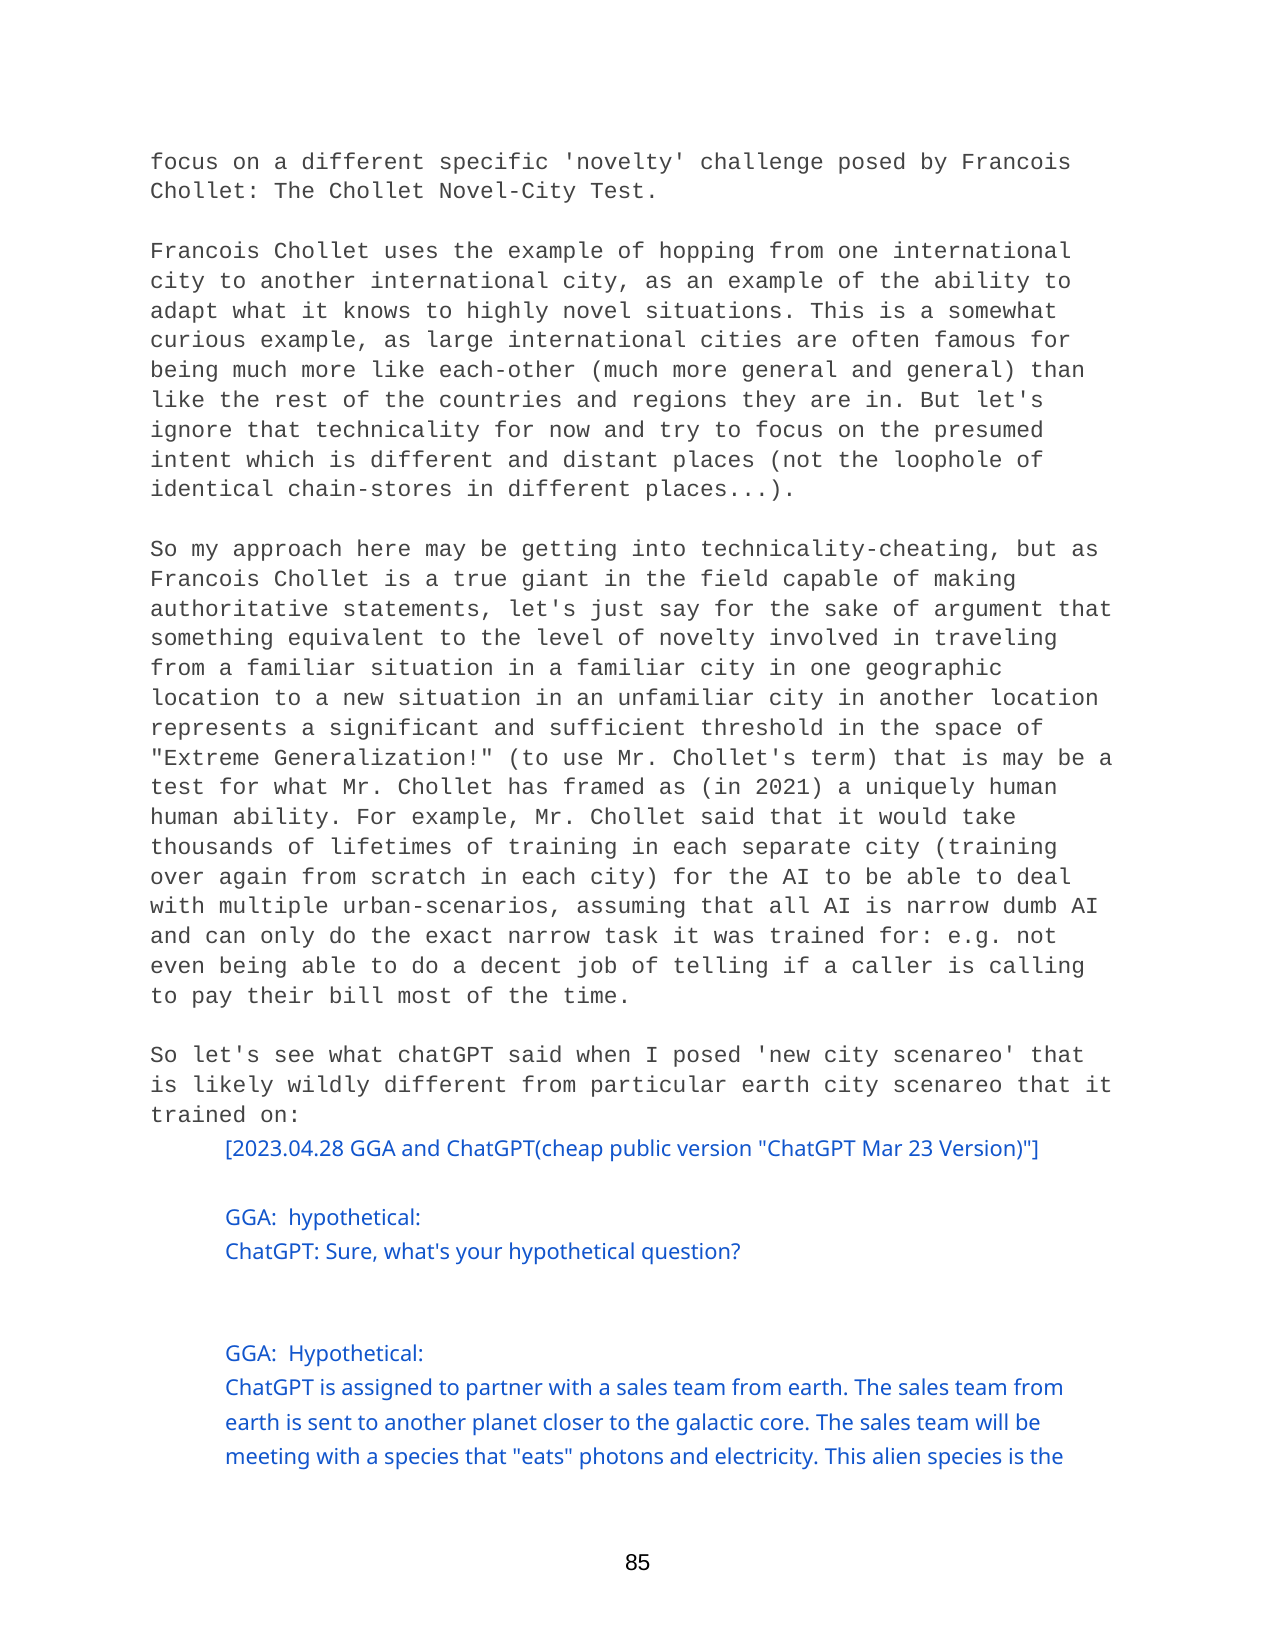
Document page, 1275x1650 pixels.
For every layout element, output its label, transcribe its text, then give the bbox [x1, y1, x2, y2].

text GGA: Hypothetical: [225, 1338, 1125, 1368]
text focus on a different specific 'novelty' challenge posed by Francois Chollet: The Chollet Novel-City Test. [150, 150, 1125, 206]
text ChatGPT: Sure, what's your hypothetical question? [225, 1236, 1125, 1265]
text GGA: hypothetical: [225, 1201, 1125, 1231]
text [2023.04.28 GGA and ChatGPT(cheap public version "ChatGPT Mar 23 Version)"] [225, 1133, 1125, 1163]
text So my approach here may be getting into technicality-cheating, but as Francois Chollet is a true giant in the field capable of making authoritative statements, let's just say for the sake of argument that something equivalent to the level of novelty involved in traveling from a familiar situation in a familiar city in one geographic location to a new situation in an unfamiliar city in another location represents a significant and sufficient threshold in the space of "Extreme Generalization!" (to use Mr. Chollet's term) that is may be a test for what Mr. Chollet has framed as (in 2021) a uniquely human human ability. For example, Mr. Chollet said that it would take thousands of lifetimes of training in each separate city (training over again from scratch in each city) for the AI to be able to deal with multiple urban-scenarios, assuming that all AI is narrow dumb AI and can only do the exact narrow task it was trained for: e.g. not even being able to do a decent job of telling if a caller is calling to pay their bill most of the time. [150, 537, 1125, 1010]
text So let's see what chatGPT said when I posed 'new city scenareo' that is likely wildly different from particular earth city scenareo that it trained on: [150, 1044, 1125, 1129]
text ChatGPT is assigned to partner with a sales team from earth. The sales team from earth is sent to another planet closer to the galactic core. The sales team will be meeting with a species that "eats" photons and electricity. This alien species is the [225, 1372, 1125, 1470]
text Francois Chollet uses the example of hopping from one international city to another international city, as an example of the ability to adapt what it knows to highly novel situations. This is a somewhat curious example, as large international cities are often famous for being much more like each-other (much more general and general) than like the rest of the countries and regions they are in. But let's ignore that technicality for now and try to focus on the presumed intent which is different and distant places (not the loophole of identical chain-stores in different places...). [150, 239, 1125, 504]
